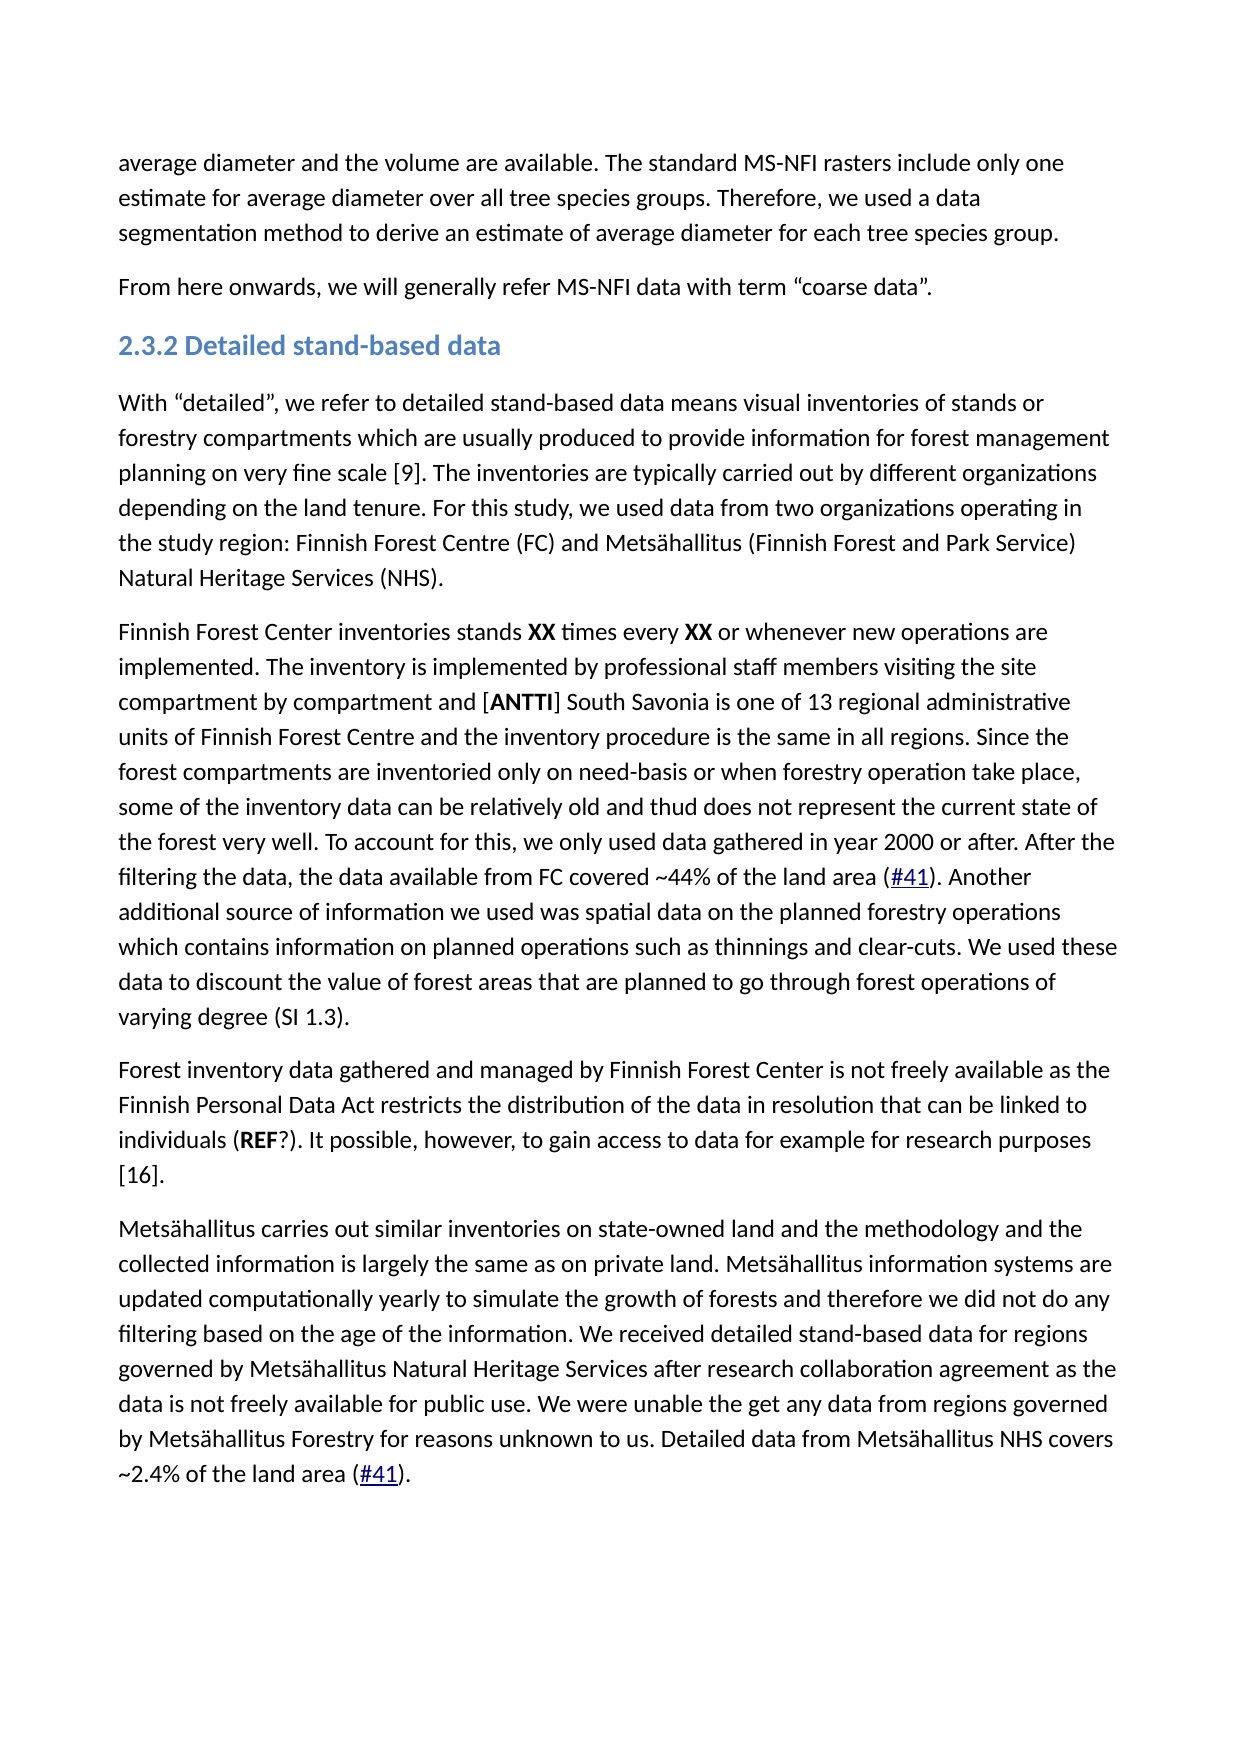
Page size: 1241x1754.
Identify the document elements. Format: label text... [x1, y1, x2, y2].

text From here onwards, we will generally refer MS-NFI data with term “coarse data”. [118, 271, 1122, 302]
text average diameter and the volume are available. The standard MS-NFI rasters include only one estimate for average diameter over all tree species groups. Therefore, we used a data segmentation method to derive an estimate of average diameter for each tree species group. [118, 148, 1122, 248]
text Finnish Forest Center inventories stands XX times every XX or whenever new operations are implemented. The inventory is implemented by professional staff members visiting the site compartment by compartment and [ANTTI] South Savonia is one of 13 regional administrative units of Finnish Forest Centre and the inventory procedure is the same in all regions. Since the forest compartments are inventoried only on need-basis or when forestry operation take place, some of the inventory data can be relatively old and thud does not represent the current state of the forest very well. To account for this, we only used data gathered in year 2000 or after. After the filtering the data, the data available from FC covered ~44% of the land area (#41). Another additional source of information we used was spatial data on the planned forestry operations which contains information on planned operations such as thinnings and clear-cuts. We used these data to discount the value of forest areas that are planned to go through forest operations of varying degree (SI 1.3). [118, 616, 1122, 1031]
subtitle 2.3.2 Detailed stand-based data [118, 327, 1122, 363]
text With “detailed”, we refer to detailed stand-based data means visual inventories of stands or forestry compartments which are usually produced to provide information for forest management planning on very fine scale [9]. The inventories are typically carried out by different organizations depending on the land tenure. For this study, we used data from two organizations operating in the study region: Finnish Forest Centre (FC) and Metsähallitus (Finnish Forest and Park Service) Natural Heritage Services (NHS). [118, 387, 1122, 592]
text Metsähallitus carries out similar inventories on state-owned land and the methodology and the collected information is largely the same as on private land. Metsähallitus information systems are updated computationally yearly to simulate the growth of forests and therefore we did not do any filtering based on the age of the information. We received detailed stand-based data for regions governed by Metsähallitus Natural Heritage Services after research collaboration agreement as the data is not freely available for public use. We were unable the get any data from regions governed by Metsähallitus Forestry for reasons unknown to us. Detailed data from Metsähallitus NHS covers ~2.4% of the land area (#41). [118, 1213, 1122, 1489]
text Forest inventory data gathered and managed by Finnish Forest Center is not freely available as the Finnish Personal Data Act restricts the distribution of the data in resolution that can be linked to individuals (REF?). It possible, however, to gain access to data for example for research purposes [16]. [118, 1054, 1122, 1190]
